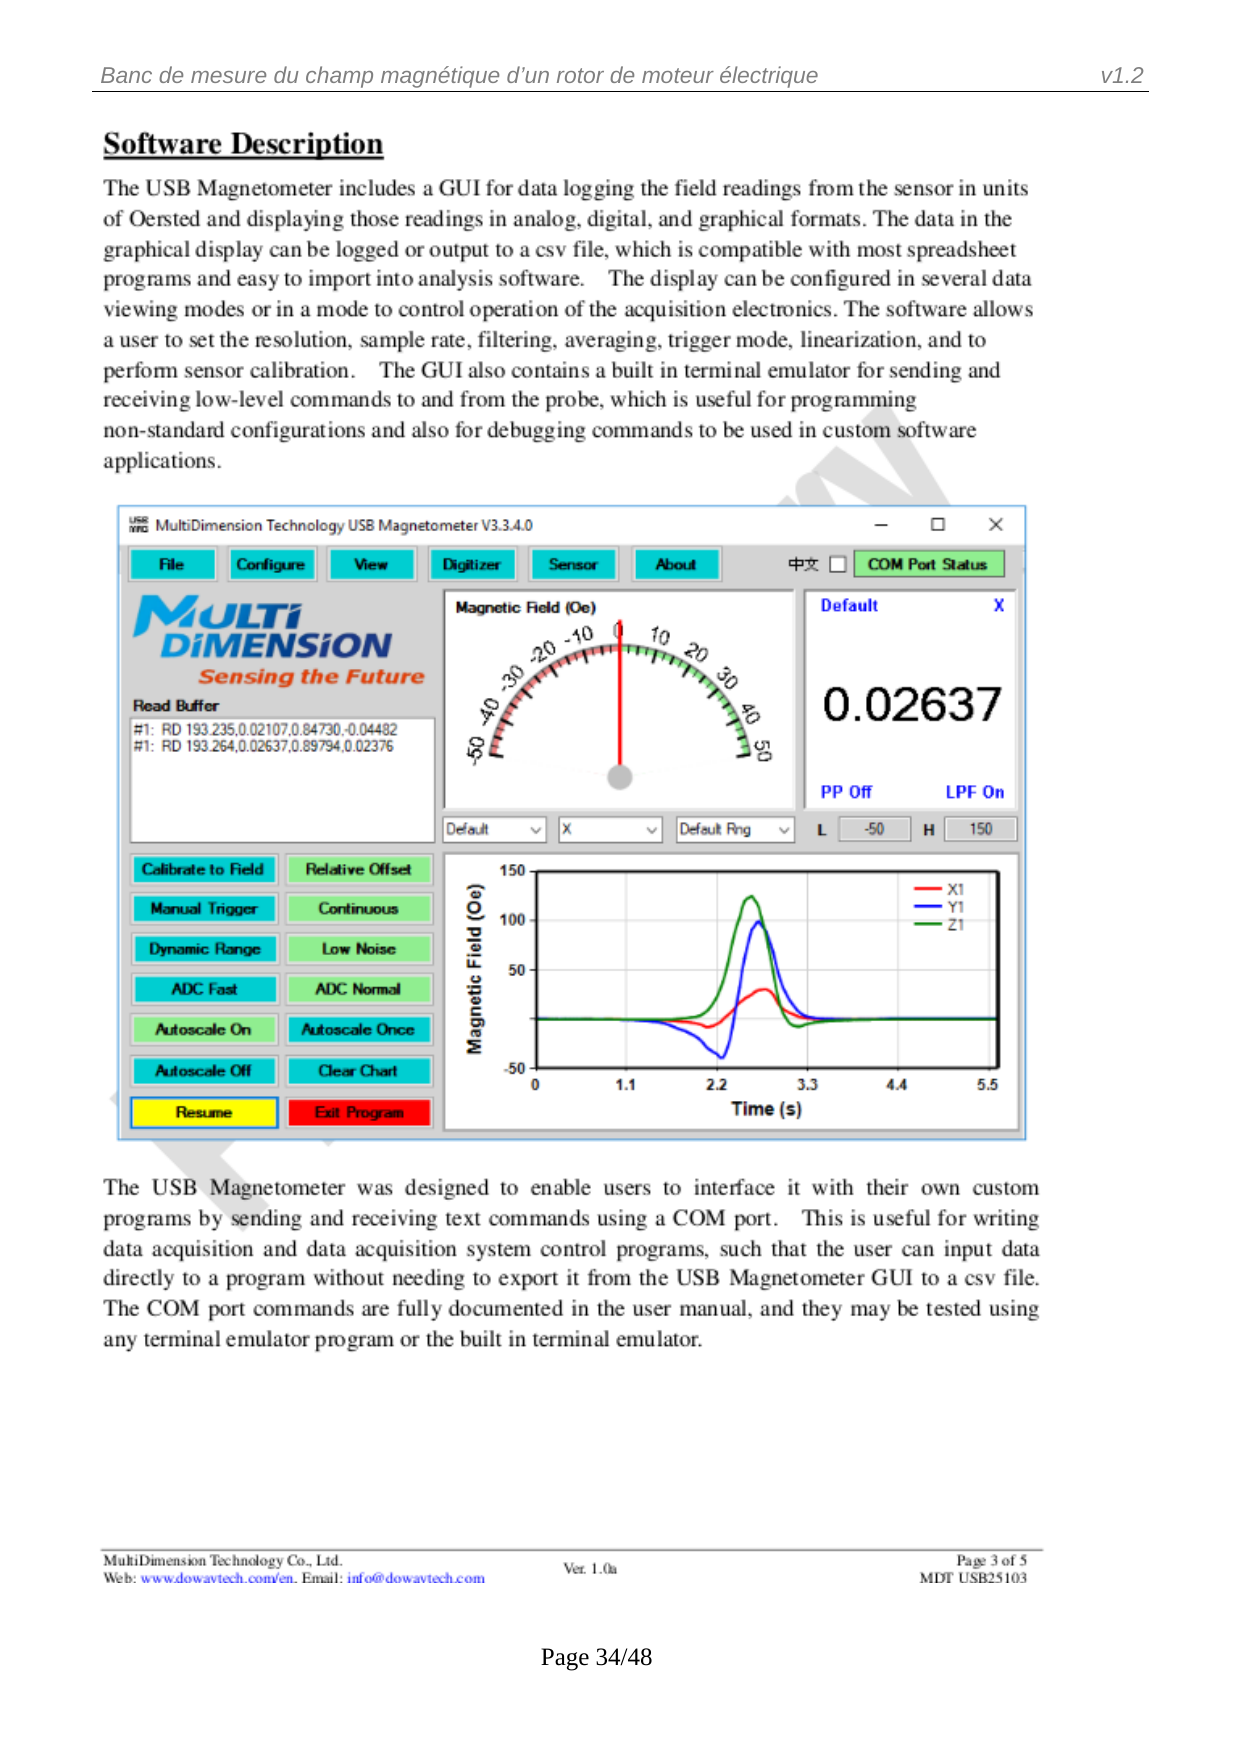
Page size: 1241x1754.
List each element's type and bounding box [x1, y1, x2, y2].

picture [94, 120, 1049, 1583]
